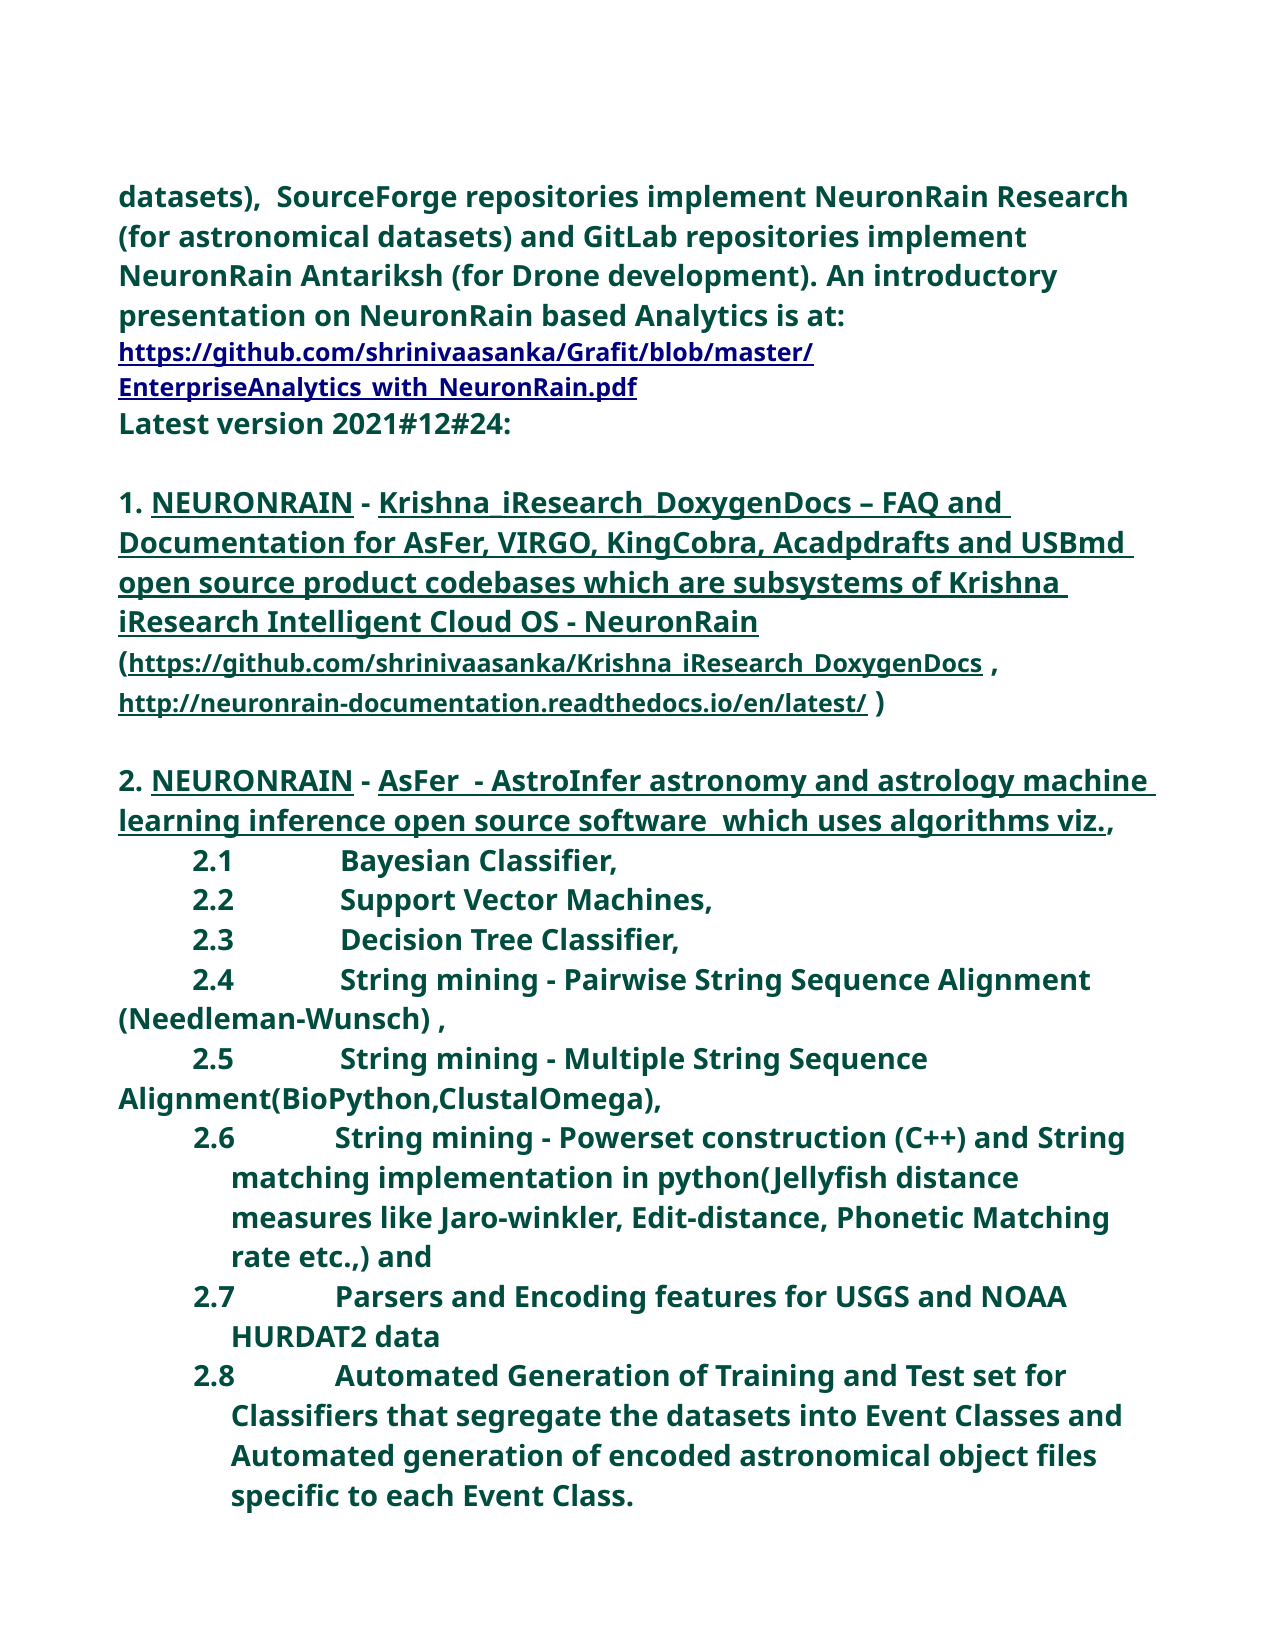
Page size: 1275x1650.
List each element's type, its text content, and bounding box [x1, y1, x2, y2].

text 2. NEURONRAIN - AsFer - AstroInfer astronomy and astrology machine learning inference open source software which uses algorithms viz., [118, 760, 1157, 840]
text 2.2 Support Vector Machines, [118, 879, 1157, 919]
text Latest version 2021#12#24: [118, 403, 1157, 443]
list Automated Generation of Training and Test set for Classifiers that segregate the datasets into Event Classes and Automated generation of encoded astronomical object files specific to each Event Class. [193, 1356, 1157, 1514]
text 2.1 Bayesian Classifier, [118, 840, 1157, 879]
text https://github.com/shrinivaasanka/Grafit/blob/master/EnterpriseAnalytics_with_NeuronRain.pdf [118, 335, 1157, 403]
list String mining - Powerset construction (C++) and String matching implementation in python(Jellyfish distance measures like Jaro-winkler, Edit-distance, Phonetic Matching rate etc.,) and [193, 1118, 1157, 1276]
text 2.3 Decision Tree Classifier, [118, 919, 1157, 959]
text (https://github.com/shrinivaasanka/Krishna_iResearch_DoxygenDocs , http://neuronrain-documentation.readthedocs.io/en/latest/ ) [118, 641, 1157, 721]
text 2.5 String mining - Multiple String Sequence Alignment(BioPython,ClustalOmega), [118, 1038, 1157, 1118]
text datasets), SourceForge repositories implement NeuronRain Research (for astronomical datasets) and GitLab repositories implement NeuronRain Antariksh (for Drone development). An introductory presentation on NeuronRain based Analytics is at: [118, 176, 1157, 335]
text 1. NEURONRAIN - Krishna_iResearch_DoxygenDocs – FAQ and Documentation for AsFer, VIRGO, KingCobra, Acadpdrafts and USBmd open source product codebases which are subsystems of Krishna iResearch Intelligent Cloud OS - NeuronRain [118, 483, 1157, 641]
text 2.4 String mining - Pairwise String Sequence Alignment (Needleman-Wunsch) , [118, 959, 1157, 1038]
list Parsers and Encoding features for USGS and NOAA HURDAT2 data [193, 1276, 1157, 1356]
